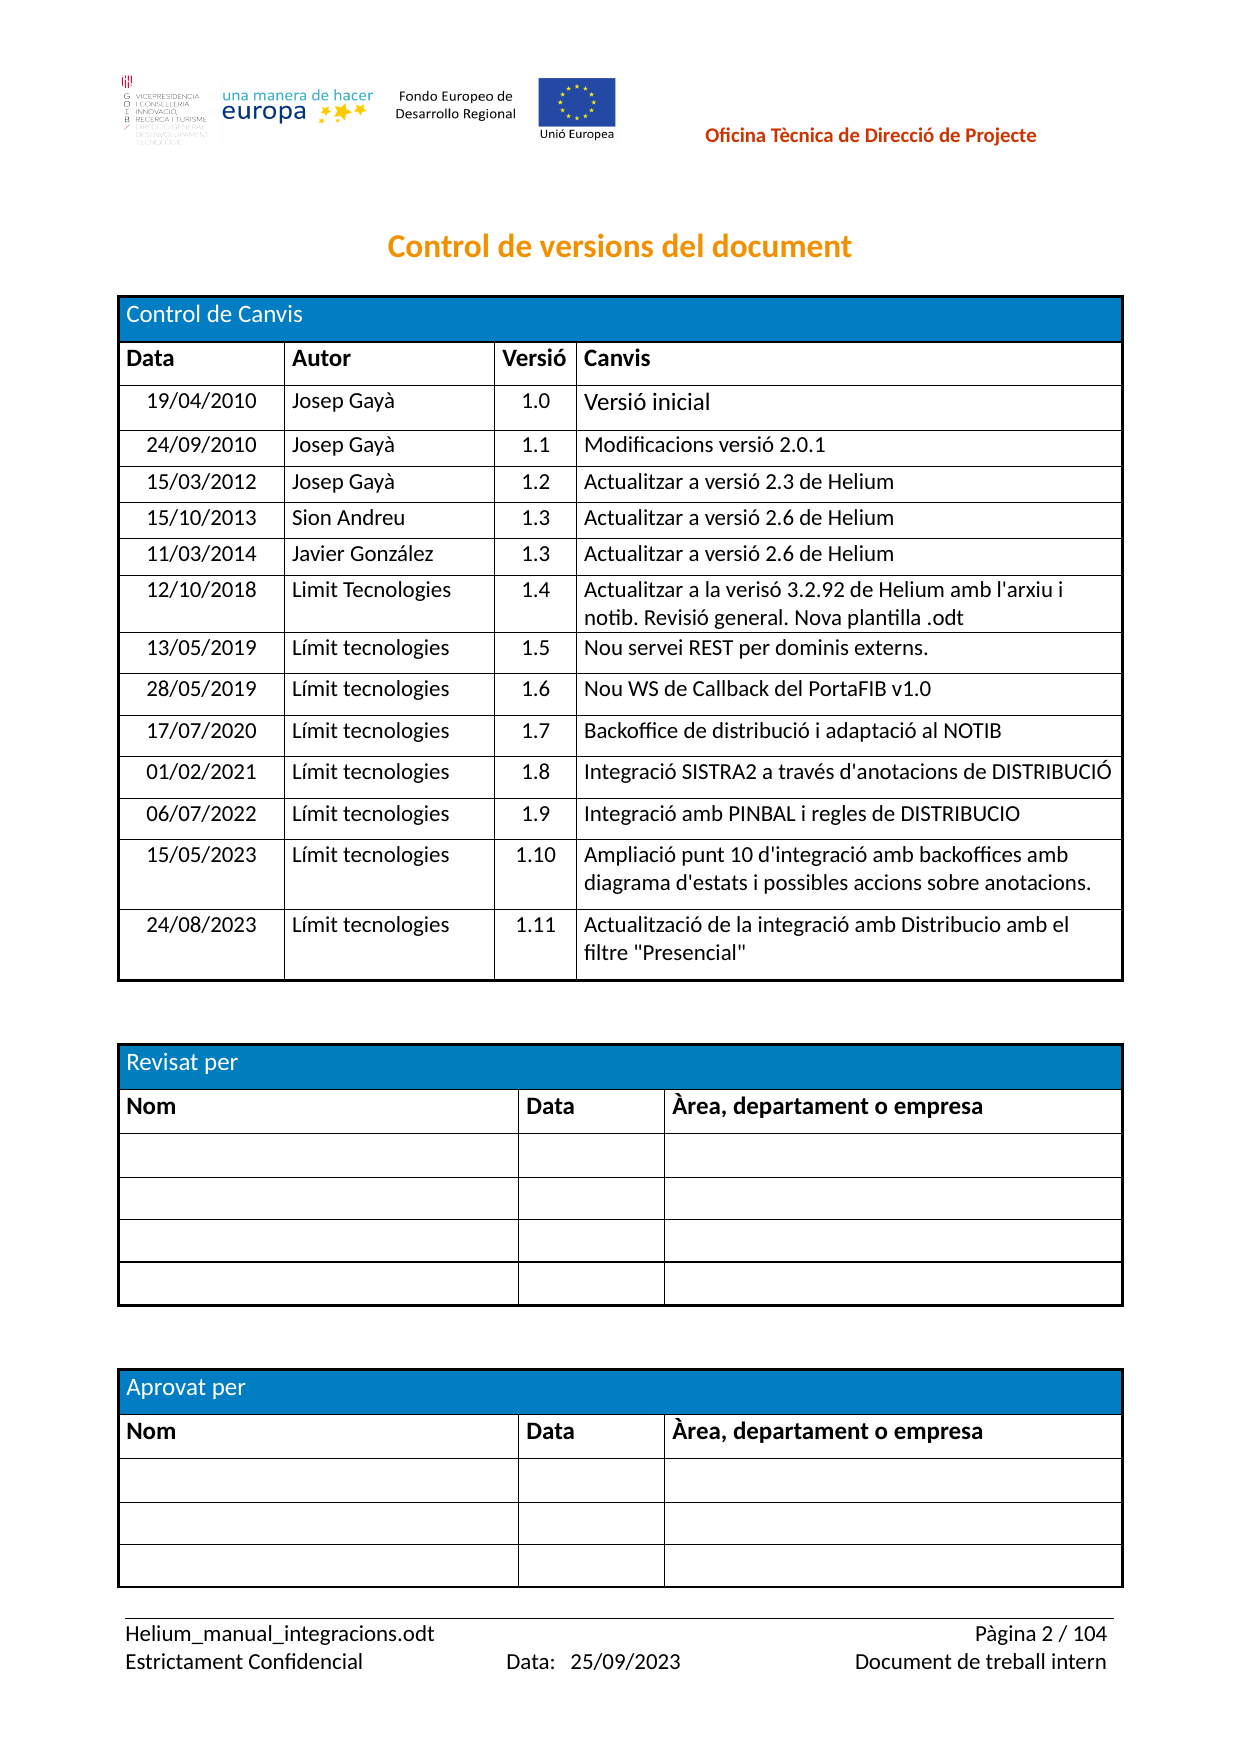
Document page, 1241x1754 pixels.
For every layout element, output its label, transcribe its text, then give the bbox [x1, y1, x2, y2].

table_cell Límit tecnologies [285, 757, 494, 798]
table_cell [665, 1220, 1121, 1261]
table_cell Data [519, 1090, 664, 1133]
table_cell 01/02/2021 [120, 757, 284, 798]
table_cell [519, 1220, 664, 1261]
table_cell Data [120, 343, 284, 385]
table_cell 11/03/2014 [120, 539, 284, 574]
table_cell Actualitzar a versió 2.6 de Helium [577, 539, 1121, 574]
table_cell Límit tecnologies [285, 716, 494, 756]
table_cell Actualitzar a versió 2.3 de Helium [577, 467, 1121, 502]
table_cell Nom [120, 1090, 518, 1133]
table_cell Javier González [285, 539, 494, 574]
subtitle Control de versions del document [118, 225, 1122, 266]
table_cell Ampliació punt 10 d'integració amb backoffices amb diagrama d'estats i possibles accions sobre anotacions. [577, 840, 1121, 909]
table_cell Nou WS de Callback del PortaFIB v1.0 [577, 674, 1121, 715]
table_cell 1.0 [495, 386, 576, 429]
table_header Control de Canvis [120, 298, 1121, 341]
table_cell Nom [120, 1415, 518, 1458]
table_cell Integració amb PINBAL i regles de DISTRIBUCIO [577, 799, 1121, 839]
table_cell [665, 1134, 1121, 1177]
table_cell Canvis [577, 343, 1121, 385]
table_cell Versió inicial [577, 386, 1121, 429]
table_cell [120, 1220, 518, 1261]
table_cell 17/07/2020 [120, 716, 284, 756]
table_cell Josep Gayà [285, 386, 494, 429]
table_cell [665, 1459, 1121, 1502]
table_cell Data [519, 1415, 664, 1458]
table_cell Modificacions versió 2.0.1 [577, 431, 1121, 466]
table_cell Josep Gayà [285, 431, 494, 466]
table_cell [519, 1134, 664, 1177]
table_cell 1.1 [495, 431, 576, 466]
table_cell Autor [285, 343, 494, 385]
table_cell Límit tecnologies [285, 674, 494, 715]
table_cell [120, 1178, 518, 1219]
table_cell 06/07/2022 [120, 799, 284, 839]
table_cell Integració SISTRA2 a través d'anotacions de DISTRIBUCIÓ [577, 757, 1121, 798]
picture [118, 73, 213, 147]
table_cell [519, 1459, 664, 1502]
picture [219, 73, 621, 147]
table_cell Límit tecnologies [285, 799, 494, 839]
table_header Revisat per [120, 1046, 1121, 1089]
table_cell [519, 1263, 664, 1303]
table_cell 1.3 [495, 539, 576, 574]
table_cell Backoffice de distribució i adaptació al NOTIB [577, 716, 1121, 756]
table_cell Limit Tecnologies [285, 576, 494, 632]
table_cell [120, 1134, 518, 1177]
table_cell Sion Andreu [285, 503, 494, 538]
table_cell [519, 1503, 664, 1544]
table_cell Actualització de la integració amb Distribucio amb el filtre "Presencial" [577, 910, 1121, 978]
table_cell Àrea, departament o empresa [665, 1090, 1121, 1133]
table_cell [120, 1263, 518, 1303]
table_cell 1.5 [495, 633, 576, 673]
table_cell [519, 1178, 664, 1219]
table_cell [665, 1178, 1121, 1219]
table_cell Versió [495, 343, 576, 385]
table_cell 1.8 [495, 757, 576, 798]
table_cell 1.6 [495, 674, 576, 715]
table_cell 19/04/2010 [120, 386, 284, 429]
table_cell 24/08/2023 [120, 910, 284, 978]
table_cell 1.7 [495, 716, 576, 756]
table_cell 1.2 [495, 467, 576, 502]
table_cell 15/10/2013 [120, 503, 284, 538]
table_cell [665, 1263, 1121, 1303]
table_cell 1.11 [495, 910, 576, 978]
table_cell 1.9 [495, 799, 576, 839]
table_cell Límit tecnologies [285, 840, 494, 909]
table_cell 1.3 [495, 503, 576, 538]
table_cell [120, 1545, 518, 1586]
table_cell [665, 1545, 1121, 1586]
table_cell [120, 1459, 518, 1502]
table_cell Límit tecnologies [285, 633, 494, 673]
table_cell 1.4 [495, 576, 576, 632]
table_cell 13/05/2019 [120, 633, 284, 673]
table_cell [120, 1503, 518, 1544]
table_cell Actualitzar a versió 2.6 de Helium [577, 503, 1121, 538]
table_cell 24/09/2010 [120, 431, 284, 466]
table_cell 15/05/2023 [120, 840, 284, 909]
table_cell [665, 1503, 1121, 1544]
table_header Aprovat per [120, 1371, 1121, 1414]
table_cell Àrea, departament o empresa [665, 1415, 1121, 1458]
table_cell [519, 1545, 664, 1586]
table_cell Límit tecnologies [285, 910, 494, 978]
table_cell 28/05/2019 [120, 674, 284, 715]
table_cell Actualitzar a la verisó 3.2.92 de Helium amb l'arxiu i notib. Revisió general. Nova plantilla .odt [577, 576, 1121, 632]
table_cell 15/03/2012 [120, 467, 284, 502]
table_cell 12/10/2018 [120, 576, 284, 632]
table_cell Nou servei REST per dominis externs. [577, 633, 1121, 673]
table_cell Josep Gayà [285, 467, 494, 502]
table_cell 1.10 [495, 840, 576, 909]
